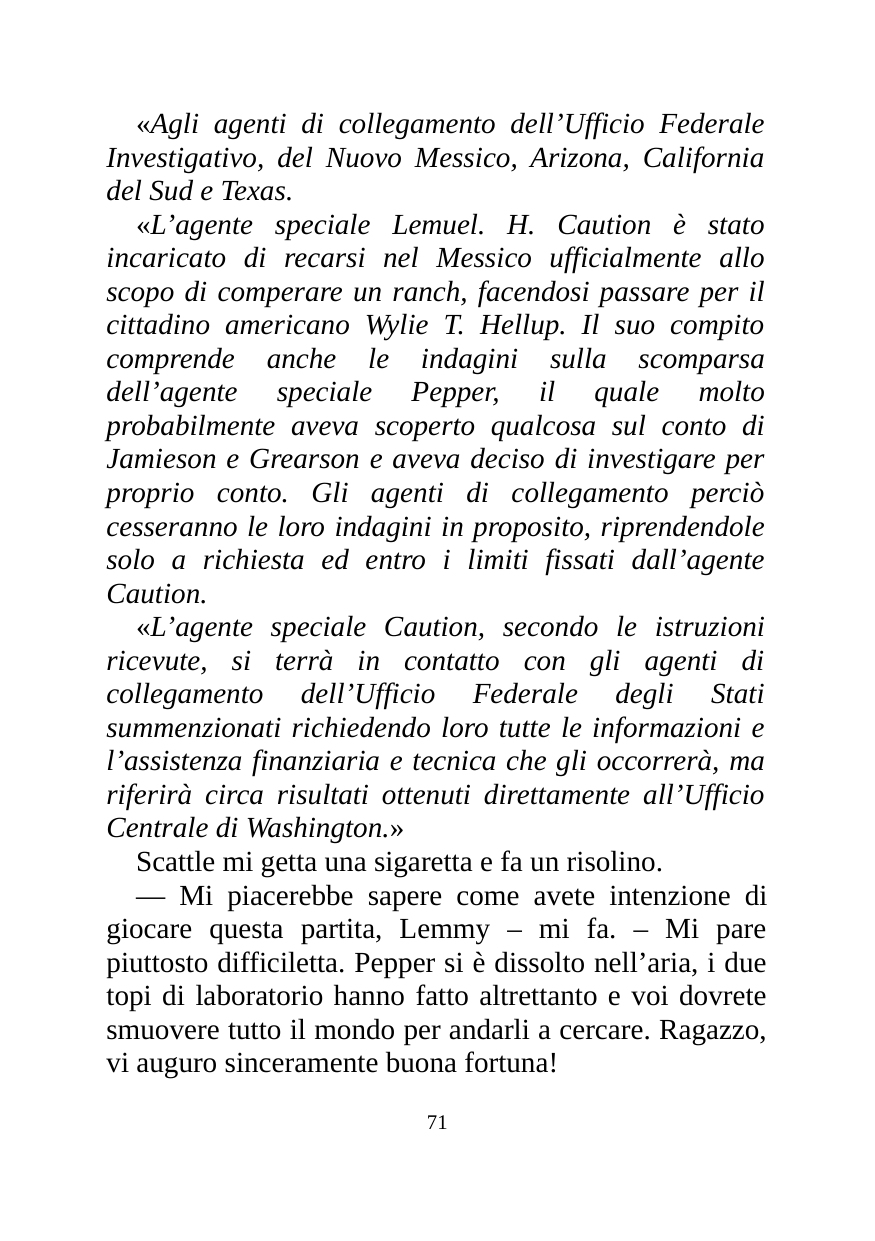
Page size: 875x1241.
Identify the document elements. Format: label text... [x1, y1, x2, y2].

text — Mi piacerebbe sapere come avete intenzione di giocare questa partita, Lemmy – mi fa. – Mi pare piuttosto difficiletta. Pepper si è dissolto nell’aria, i due topi di laboratorio hanno fatto altrettanto e voi dovrete smuovere tutto il mondo per andarli a cercare. Ragazzo, vi auguro sinceramente buona fortuna! [106, 878, 768, 1079]
text «L’agente speciale Caution, secondo le istruzioni ricevute, si terrà in contatto con gli agenti di collegamento dell’Ufficio Federale degli Stati summenzionati richiedendo loro tutte le informazioni e l’assistenza finanziaria e tecnica che gli occorrerà, ma riferirà circa risultati ottenuti direttamente all’Ufficio Centrale di Washington.» [106, 609, 768, 844]
text Scattle mi getta una sigaretta e fa un risolino. [106, 844, 768, 878]
text «Agli agenti di collegamento dell’Ufficio Federale Investigativo, del Nuovo Messico, Arizona, California del Sud e Texas. [106, 106, 768, 207]
text «L’agente speciale Lemuel. H. Caution è stato incaricato di recarsi nel Messico ufficialmente allo scopo di comperare un ranch, facendosi passare per il cittadino americano Wylie T. Hellup. Il suo compito comprende anche le indagini sulla scomparsa dell’agente speciale Pepper, il quale molto probabilmente aveva scoperto qualcosa sul conto di Jamieson e Grearson e aveva deciso di investigare per proprio conto. Gli agenti di collegamento perciò cesseranno le loro indagini in proposito, riprendendole solo a richiesta ed entro i limiti fissati dall’agente Caution. [106, 207, 768, 609]
